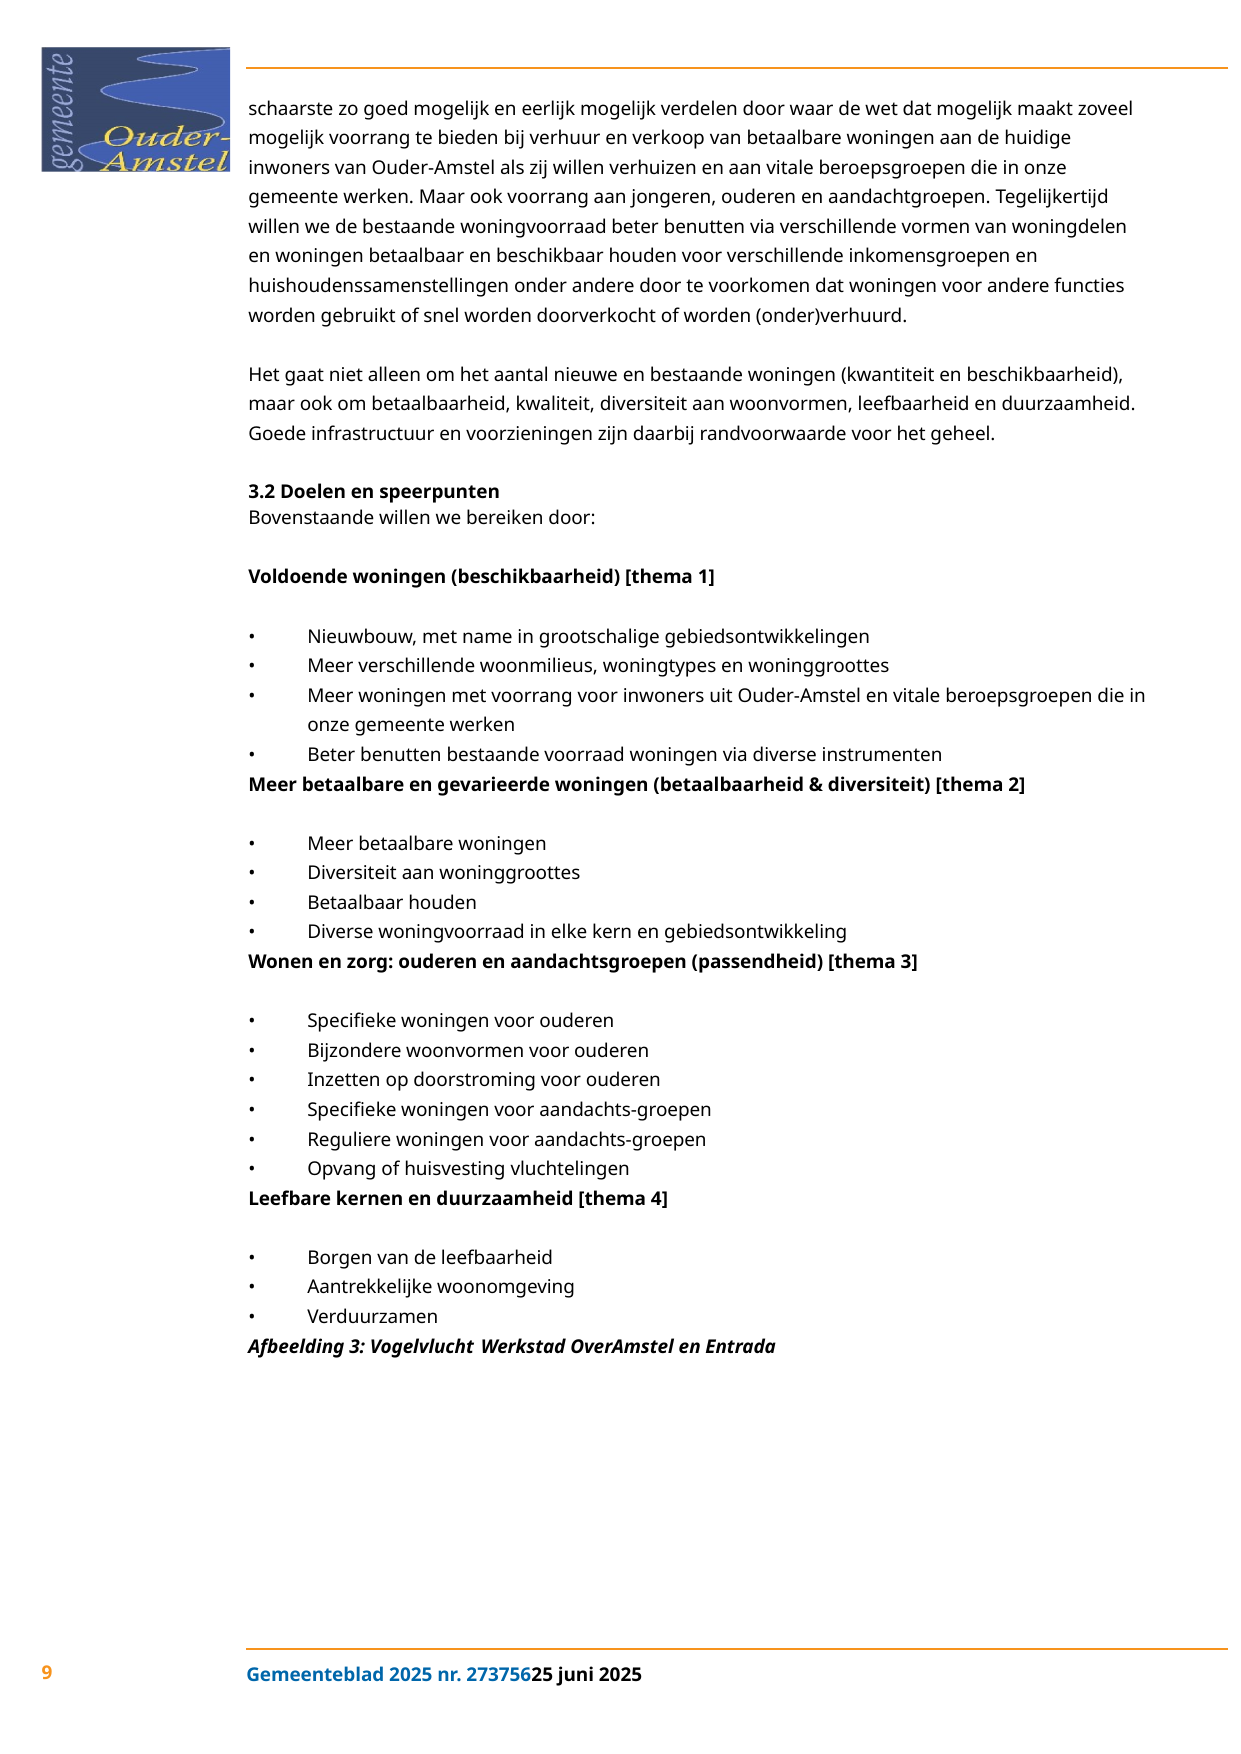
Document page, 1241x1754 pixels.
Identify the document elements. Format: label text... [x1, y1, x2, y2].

list Bijzondere woonvormen voor ouderen [248, 1037, 1152, 1063]
list Nieuwbouw, met name in grootschalige gebiedsontwikkelingen [248, 623, 1152, 648]
list Diversiteit aan woninggroottes [248, 859, 1152, 885]
list Beter benutten bestaande voorraad woningen via diverse instrumenten [248, 741, 1152, 767]
text Voldoende woningen (beschikbaarheid) [thema 1] [248, 564, 1152, 589]
list Specifieke woningen voor ouderen [248, 1007, 1152, 1033]
list Verduurzamen [248, 1303, 1152, 1329]
text Bovenstaande willen we bereiken door: [248, 504, 1152, 530]
list Borgen van de leefbaarheid [248, 1244, 1152, 1270]
list Specifieke woningen voor aandachts-groepen [248, 1096, 1152, 1122]
list Meer verschillende woonmilieus, woningtypes en woninggroottes [248, 652, 1152, 678]
list Diverse woningvoorraad in elke kern en gebiedsontwikkeling [248, 919, 1152, 944]
text Wonen en zorg: ouderen en aandachtsgroepen (passendheid) [thema 3] [248, 948, 1152, 974]
list Inzetten op doorstroming voor ouderen [248, 1067, 1152, 1092]
picture [41, 47, 231, 172]
list Aantrekkelijke woonomgeving [248, 1274, 1152, 1299]
text Leefbare kernen en duurzaamheid [thema 4] [248, 1185, 1152, 1211]
list Meer woningen met voorrang voor inwoners uit Ouder-Amstel en vitale beroepsgroepen die in onze gemeente werken [248, 682, 1152, 737]
text Meer betaalbare en gevarieerde woningen (betaalbaarheid & diversiteit) [thema 2] [248, 771, 1152, 796]
list Meer betaalbare woningen [248, 830, 1152, 856]
list Betaalbaar houden [248, 889, 1152, 915]
table_header schaarste zo goed mogelijk en eerlijk mogelijk verdelen door waar de wet dat mogelijk maakt zoveel mogelijk voorrang te bieden bij verhuur en verkoop van betaalbare woningen aan de huidige inwoners van Ouder-Amstel als zij willen verhuizen en aan vitale beroepsgroepen die in onze gemeente werken. Maar ook voorrang aan jongeren, ouderen en aandachtgroepen. Tegelijkertijd willen we de bestaande woningvoorraad beter benutten via verschillende vormen van woningdelen en woningen betaalbaar en beschikbaar houden voor verschillende inkomensgroepen en huishoudenssamenstellingen onder andere door te voorkomen dat woningen voor andere functies worden gebruikt of snel worden doorverkocht of worden (onder)verhuurd. Het gaat niet alleen om het aantal nieuwe en bestaande woningen (kwantiteit en beschikbaarheid), maar ook om betaalbaarheid, kwaliteit, diversiteit aan woonvormen, leefbaarheid en duurzaamheid. Goede infrastructuur en voorzieningen zijn daarbij randvoorwaarde voor het geheel. [248, 95, 1152, 446]
text Afbeelding 3: Vogelvlucht Werkstad OverAmstel en Entrada [248, 1333, 1152, 1358]
list Reguliere woningen voor aandachts-groepen [248, 1126, 1152, 1151]
text 3.2 Doelen en speerpunten [248, 479, 1152, 504]
list Opvang of huisvesting vluchtelingen [248, 1155, 1152, 1181]
